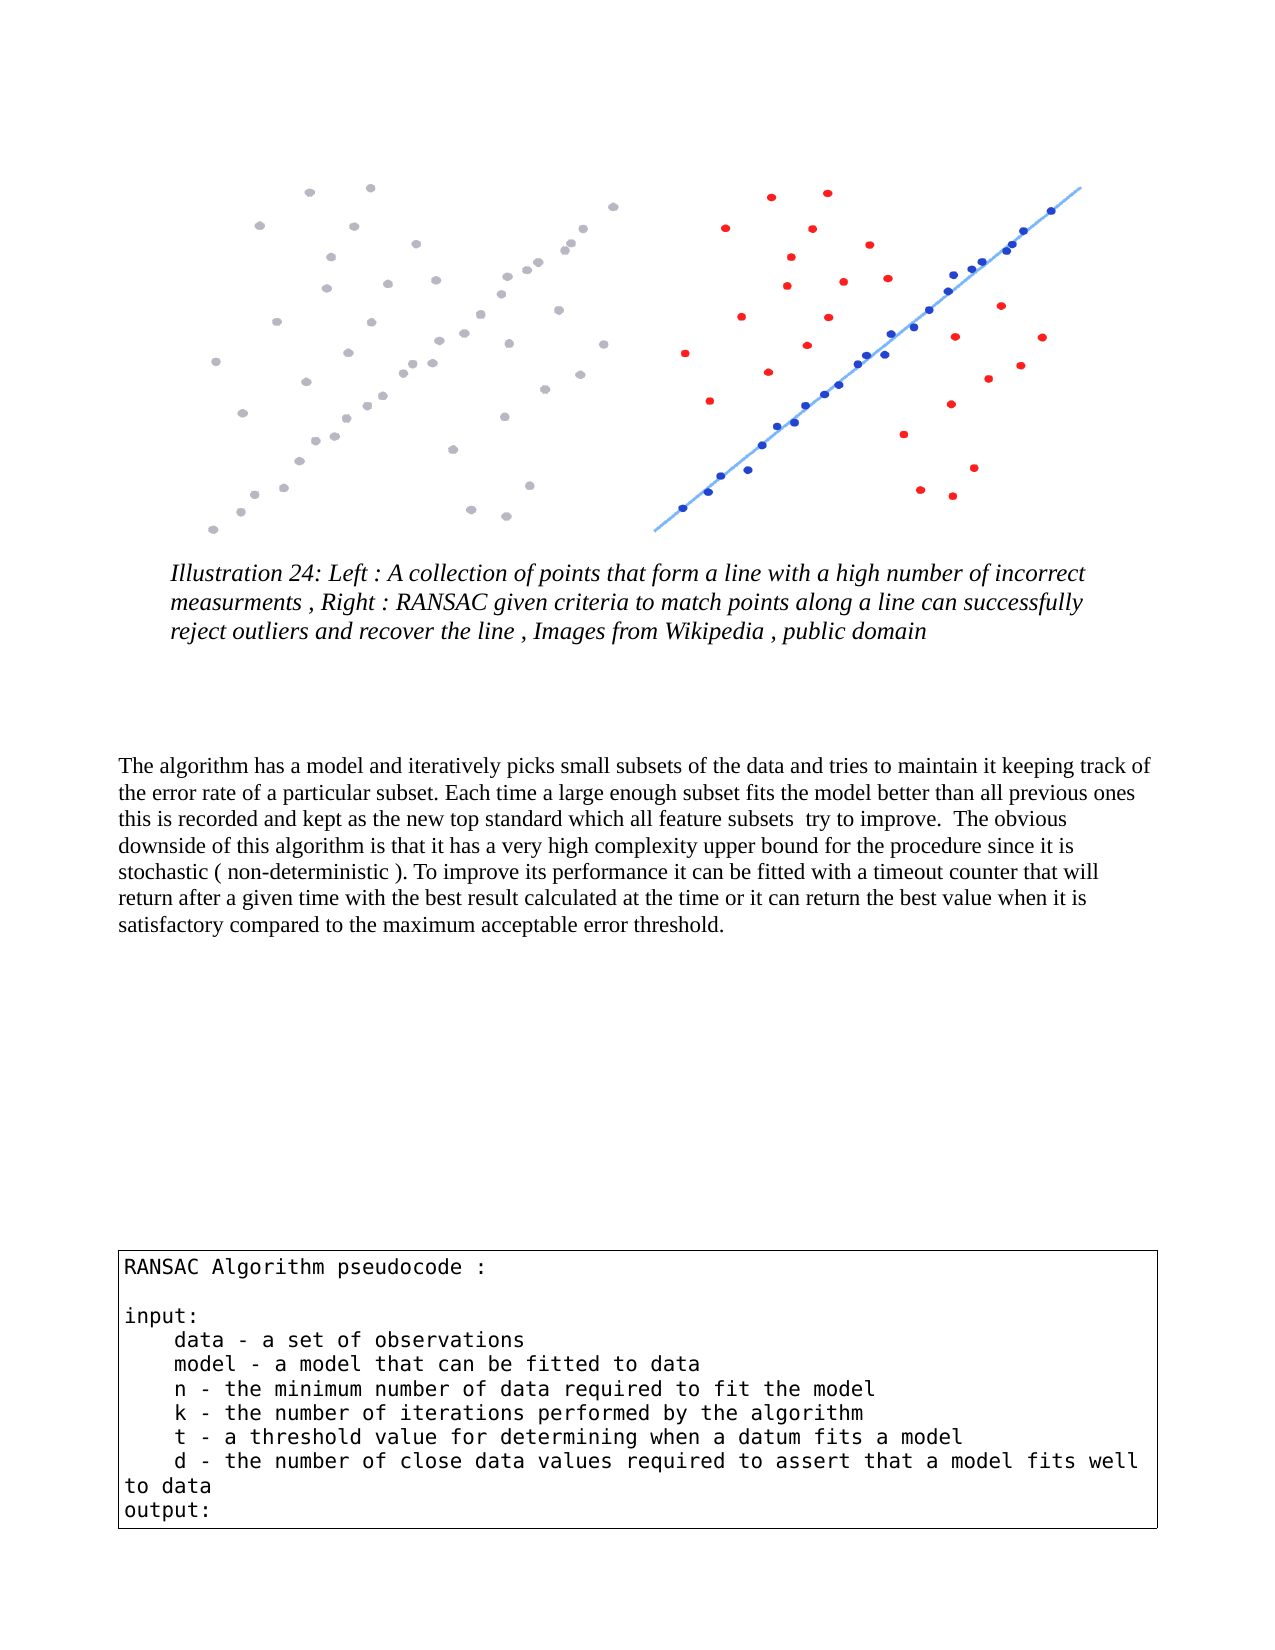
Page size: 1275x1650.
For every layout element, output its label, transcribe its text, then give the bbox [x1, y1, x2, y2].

text Illustration 24: Left : A collection of points that form a line with a high number of incorrect measurments , Right : RANSAC given criteria to match points along a line can successfully reject outliers and recover the line , Images from Wikipedia , public domain [170, 559, 1105, 644]
picture [170, 164, 1105, 559]
text The algorithm has a model and iteratively picks small subsets of the data and tries to maintain it keeping track of the error rate of a particular subset. Each time a large enough subset fits the model better than all previous ones this is recorded and kept as the new top standard which all feature subsets try to improve. The obvious downside of this algorithm is that it has a very high complexity upper bound for the procedure since it is stochastic ( non-deterministic ). To improve its performance it can be fitted with a timeout counter that will return after a given time with the best result calculated at the time or it can return the best value when it is satisfactory compared to the maximum acceptable error threshold. [118, 753, 1157, 937]
table_header RANSAC Algorithm pseudocode : input: data - a set of observations model - a model that can be fitted to data n - the minimum number of data required to fit the model k - the number of iterations performed by the algorithm t - a threshold value for determining when a datum fits a model d - the number of close data values required to assert that a model fits well to data output: [119, 1251, 1157, 1528]
